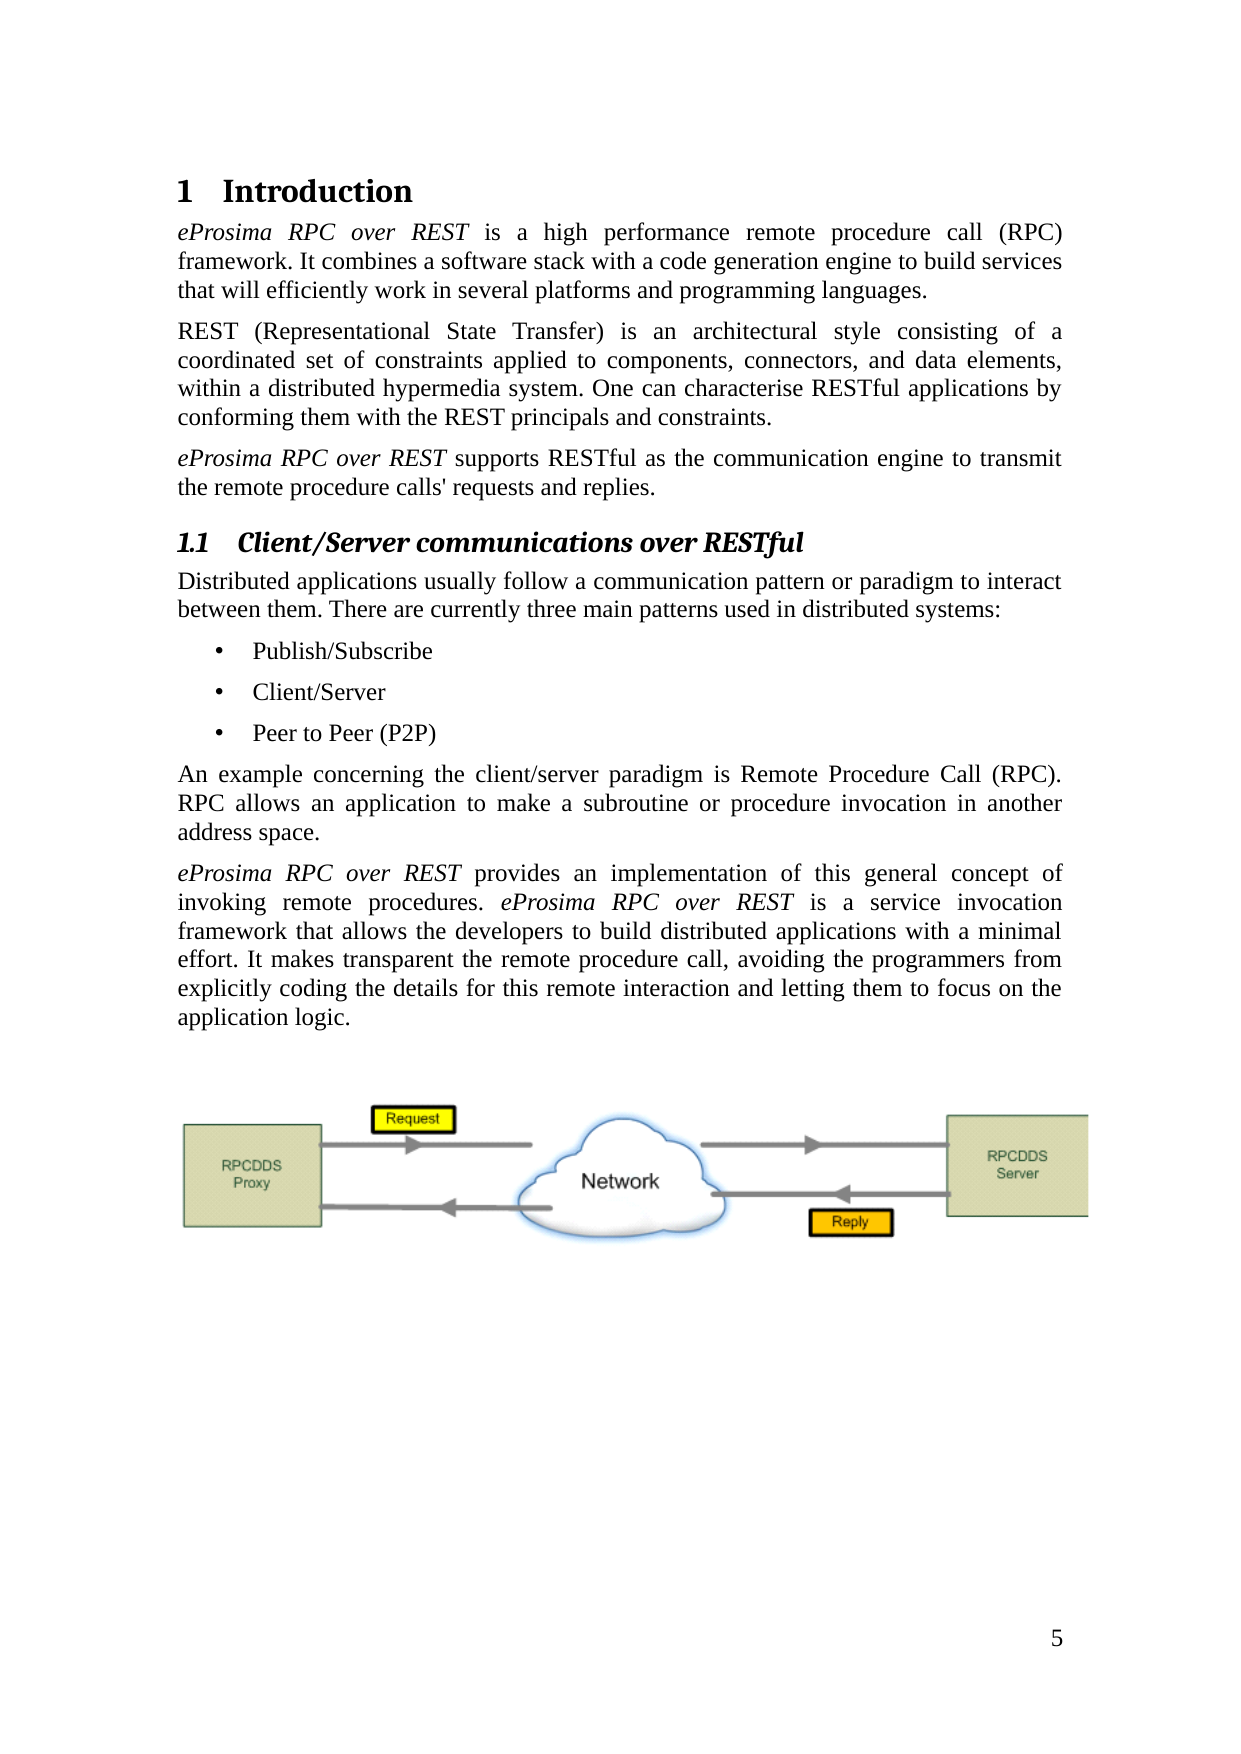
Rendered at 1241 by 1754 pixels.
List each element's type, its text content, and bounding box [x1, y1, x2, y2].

list Peer to Peer (P2P) [215, 718, 1063, 747]
text eProsima RPC over REST provides an implementation of this general concept of invoking remote procedures. eProsima RPC over REST is a service invocation framework that allows the developers to build distributed applications with a minimal effort. It makes transparent the remote procedure call, avoiding the programmers from explicitly coding the details for this remote interaction and letting them to focus on the application logic. [177, 858, 1063, 1031]
text Distributed applications usually follow a communication pattern or paradigm to interact between them. There are currently three main patterns used in distributed systems: [177, 566, 1063, 623]
list Publish/Subscribe [215, 636, 1063, 664]
text eProsima RPC over REST is a high performance remote procedure call (RPC) framework. It combines a software stack with a code generation engine to build services that will efficiently work in several platforms and programming languages. [177, 217, 1063, 303]
subtitle Client/Server communications over RESTful [177, 526, 1063, 559]
list Client/Server [215, 677, 1063, 706]
subtitle Introduction [177, 173, 1063, 211]
text An example concerning the client/server paradigm is Remote Procedure Call (RPC). RPC allows an application to make a subroutine or procedure invocation in another address space. [177, 759, 1063, 846]
text eProsima RPC over REST supports RESTful as the communication engine to transmit the remote procedure calls' requests and replies. [177, 443, 1063, 501]
text REST (Representational State Transfer) is an architectural style consisting of a coordinated set of constraints applied to components, connectors, and data elements, within a distributed hypermedia system. One can characterise RESTful applications by conforming them with the REST principals and constraints. [177, 316, 1063, 431]
